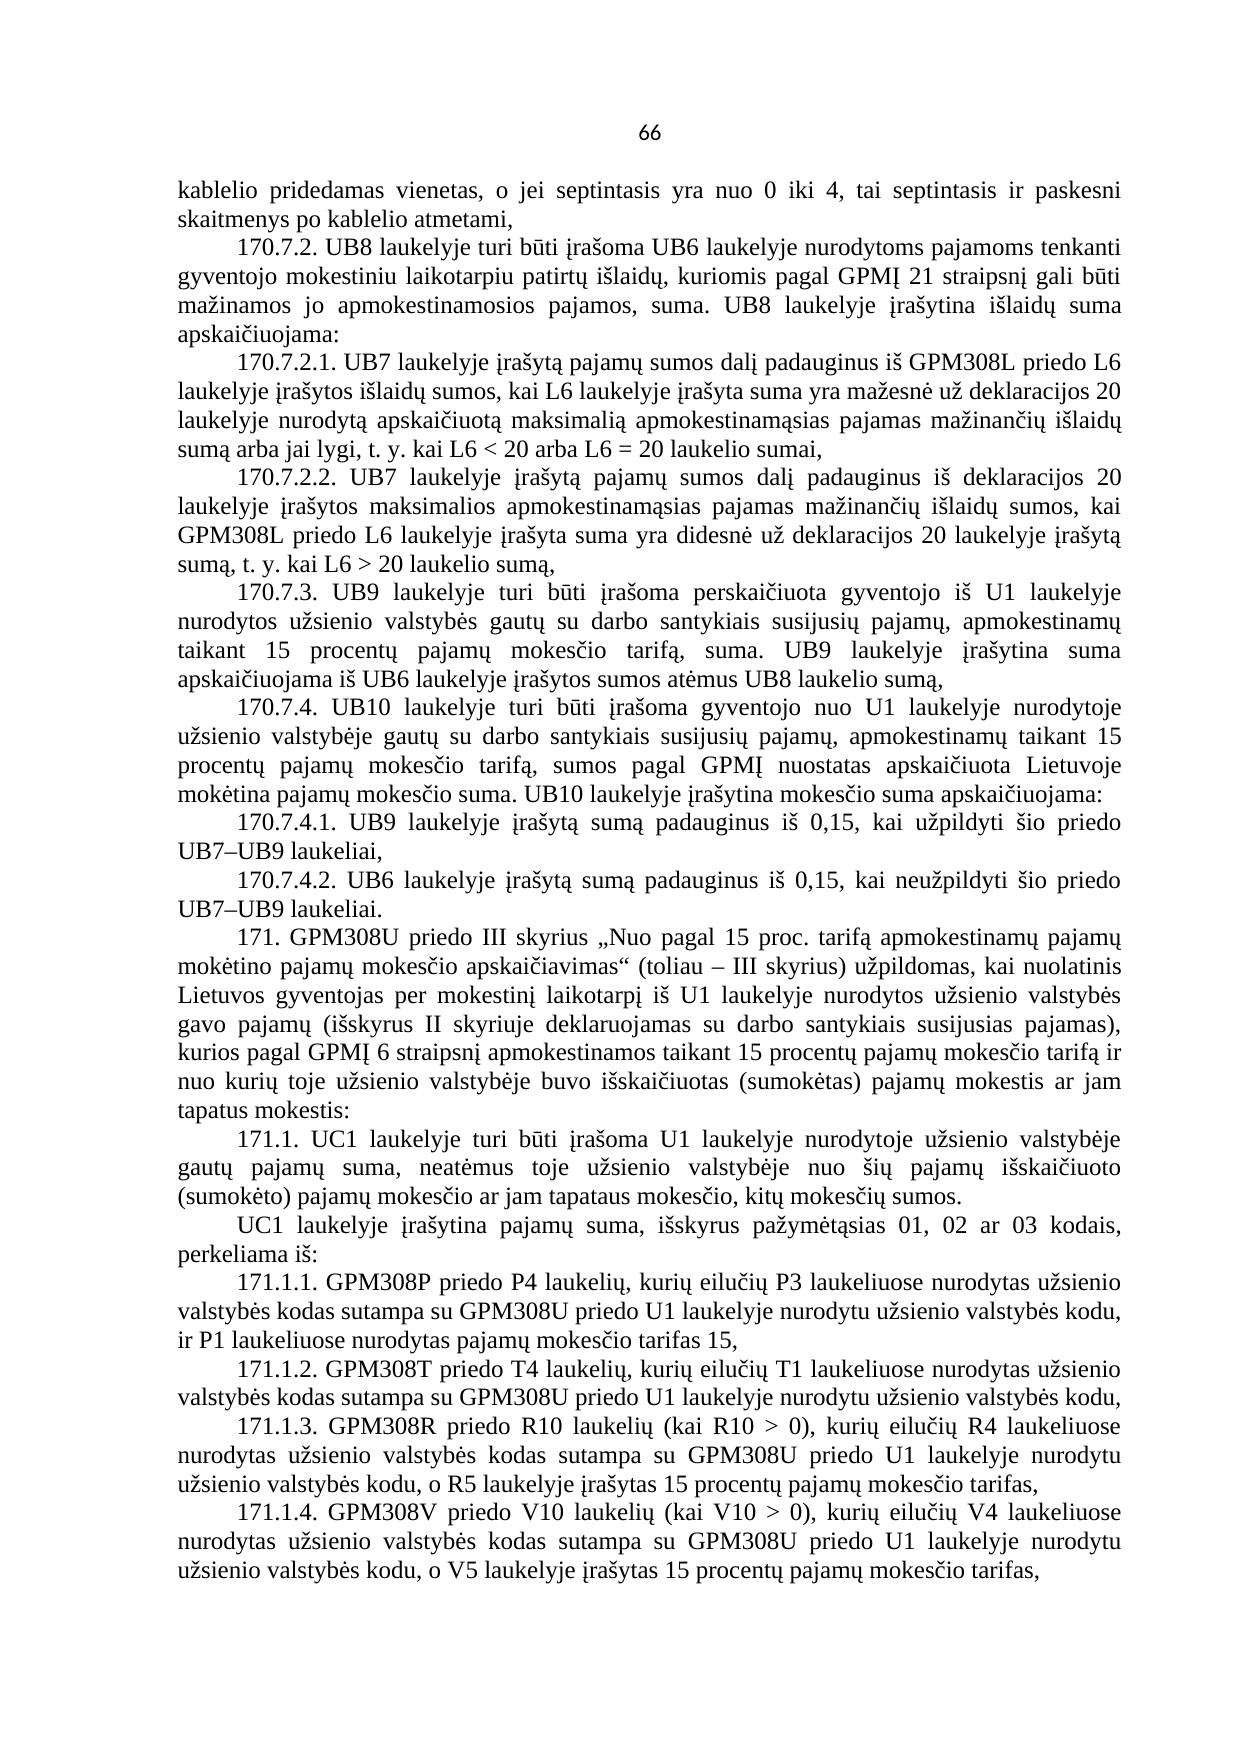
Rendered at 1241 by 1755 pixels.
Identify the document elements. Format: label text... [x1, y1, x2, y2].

text 170.7.2.1. UB7 laukelyje įrašytą pajamų sumos dalį padauginus iš GPM308L priedo L6 laukelyje įrašytos išlaidų sumos, kai L6 laukelyje įrašyta suma yra mažesnė už deklaracijos 20 laukelyje nurodytą apskaičiuotą maksimalią apmokestinamąsias pajamas mažinančių išlaidų sumą arba jai lygi, t. y. kai L6 < 20 arba L6 = 20 laukelio sumai, [177, 347, 1122, 462]
text 171.1.2. GPM308T priedo T4 laukelių, kurių eilučių T1 laukeliuose nurodytas užsienio valstybės kodas sutampa su GPM308U priedo U1 laukelyje nurodytu užsienio valstybės kodu, [177, 1354, 1122, 1411]
text kablelio pridedamas vienetas, o jei septintasis yra nuo 0 iki 4, tai septintasis ir paskesni skaitmenys po kablelio atmetami, [177, 175, 1122, 232]
text 171.1. UC1 laukelyje turi būti įrašoma U1 laukelyje nurodytoje užsienio valstybėje gautų pajamų suma, neatėmus toje užsienio valstybėje nuo šių pajamų išskaičiuoto (sumokėto) pajamų mokesčio ar jam tapataus mokesčio, kitų mokesčių sumos. [177, 1124, 1122, 1210]
text 171.1.3. GPM308R priedo R10 laukelių (kai R10 > 0), kurių eilučių R4 laukeliuose nurodytas užsienio valstybės kodas sutampa su GPM308U priedo U1 laukelyje nurodytu užsienio valstybės kodu, o R5 laukelyje įrašytas 15 procentų pajamų mokesčio tarifas, [177, 1411, 1122, 1497]
text 171.1.1. GPM308P priedo P4 laukelių, kurių eilučių P3 laukeliuose nurodytas užsienio valstybės kodas sutampa su GPM308U priedo U1 laukelyje nurodytu užsienio valstybės kodu, ir P1 laukeliuose nurodytas pajamų mokesčio tarifas 15, [177, 1267, 1122, 1354]
text 171.1.4. GPM308V priedo V10 laukelių (kai V10 > 0), kurių eilučių V4 laukeliuose nurodytas užsienio valstybės kodas sutampa su GPM308U priedo U1 laukelyje nurodytu užsienio valstybės kodu, o V5 laukelyje įrašytas 15 procentų pajamų mokesčio tarifas, [177, 1497, 1122, 1584]
text UC1 laukelyje įrašytina pajamų suma, išskyrus pažymėtąsias 01, 02 ar 03 kodais, perkeliama iš: [177, 1210, 1122, 1267]
text 170.7.2. UB8 laukelyje turi būti įrašoma UB6 laukelyje nurodytoms pajamoms tenkanti gyventojo mokestiniu laikotarpiu patirtų išlaidų, kuriomis pagal GPMĮ 21 straipsnį gali būti mažinamos jo apmokestinamosios pajamos, suma. UB8 laukelyje įrašytina išlaidų suma apskaičiuojama: [177, 232, 1122, 347]
text 170.7.4. UB10 laukelyje turi būti įrašoma gyventojo nuo U1 laukelyje nurodytoje užsienio valstybėje gautų su darbo santykiais susijusių pajamų, apmokestinamų taikant 15 procentų pajamų mokesčio tarifą, sumos pagal GPMĮ nuostatas apskaičiuota Lietuvoje mokėtina pajamų mokesčio suma. UB10 laukelyje įrašytina mokesčio suma apskaičiuojama: [177, 692, 1122, 807]
text 171. GPM308U priedo III skyrius „Nuo pagal 15 proc. tarifą apmokestinamų pajamų mokėtino pajamų mokesčio apskaičiavimas“ (toliau – III skyrius) užpildomas, kai nuolatinis Lietuvos gyventojas per mokestinį laikotarpį iš U1 laukelyje nurodytos užsienio valstybės gavo pajamų (išskyrus II skyriuje deklaruojamas su darbo santykiais susijusias pajamas), kurios pagal GPMĮ 6 straipsnį apmokestinamos taikant 15 procentų pajamų mokesčio tarifą ir nuo kurių toje užsienio valstybėje buvo išskaičiuotas (sumokėtas) pajamų mokestis ar jam tapatus mokestis: [177, 922, 1122, 1124]
text 170.7.4.2. UB6 laukelyje įrašytą sumą padauginus iš 0,15, kai neužpildyti šio priedo UB7–UB9 laukeliai. [177, 865, 1122, 922]
text 170.7.3. UB9 laukelyje turi būti įrašoma perskaičiuota gyventojo iš U1 laukelyje nurodytos užsienio valstybės gautų su darbo santykiais susijusių pajamų, apmokestinamų taikant 15 procentų pajamų mokesčio tarifą, suma. UB9 laukelyje įrašytina suma apskaičiuojama iš UB6 laukelyje įrašytos sumos atėmus UB8 laukelio sumą, [177, 577, 1122, 692]
text 170.7.2.2. UB7 laukelyje įrašytą pajamų sumos dalį padauginus iš deklaracijos 20 laukelyje įrašytos maksimalios apmokestinamąsias pajamas mažinančių išlaidų sumos, kai GPM308L priedo L6 laukelyje įrašyta suma yra didesnė už deklaracijos 20 laukelyje įrašytą sumą, t. y. kai L6 > 20 laukelio sumą, [177, 462, 1122, 577]
text 170.7.4.1. UB9 laukelyje įrašytą sumą padauginus iš 0,15, kai užpildyti šio priedo UB7–UB9 laukeliai, [177, 807, 1122, 865]
